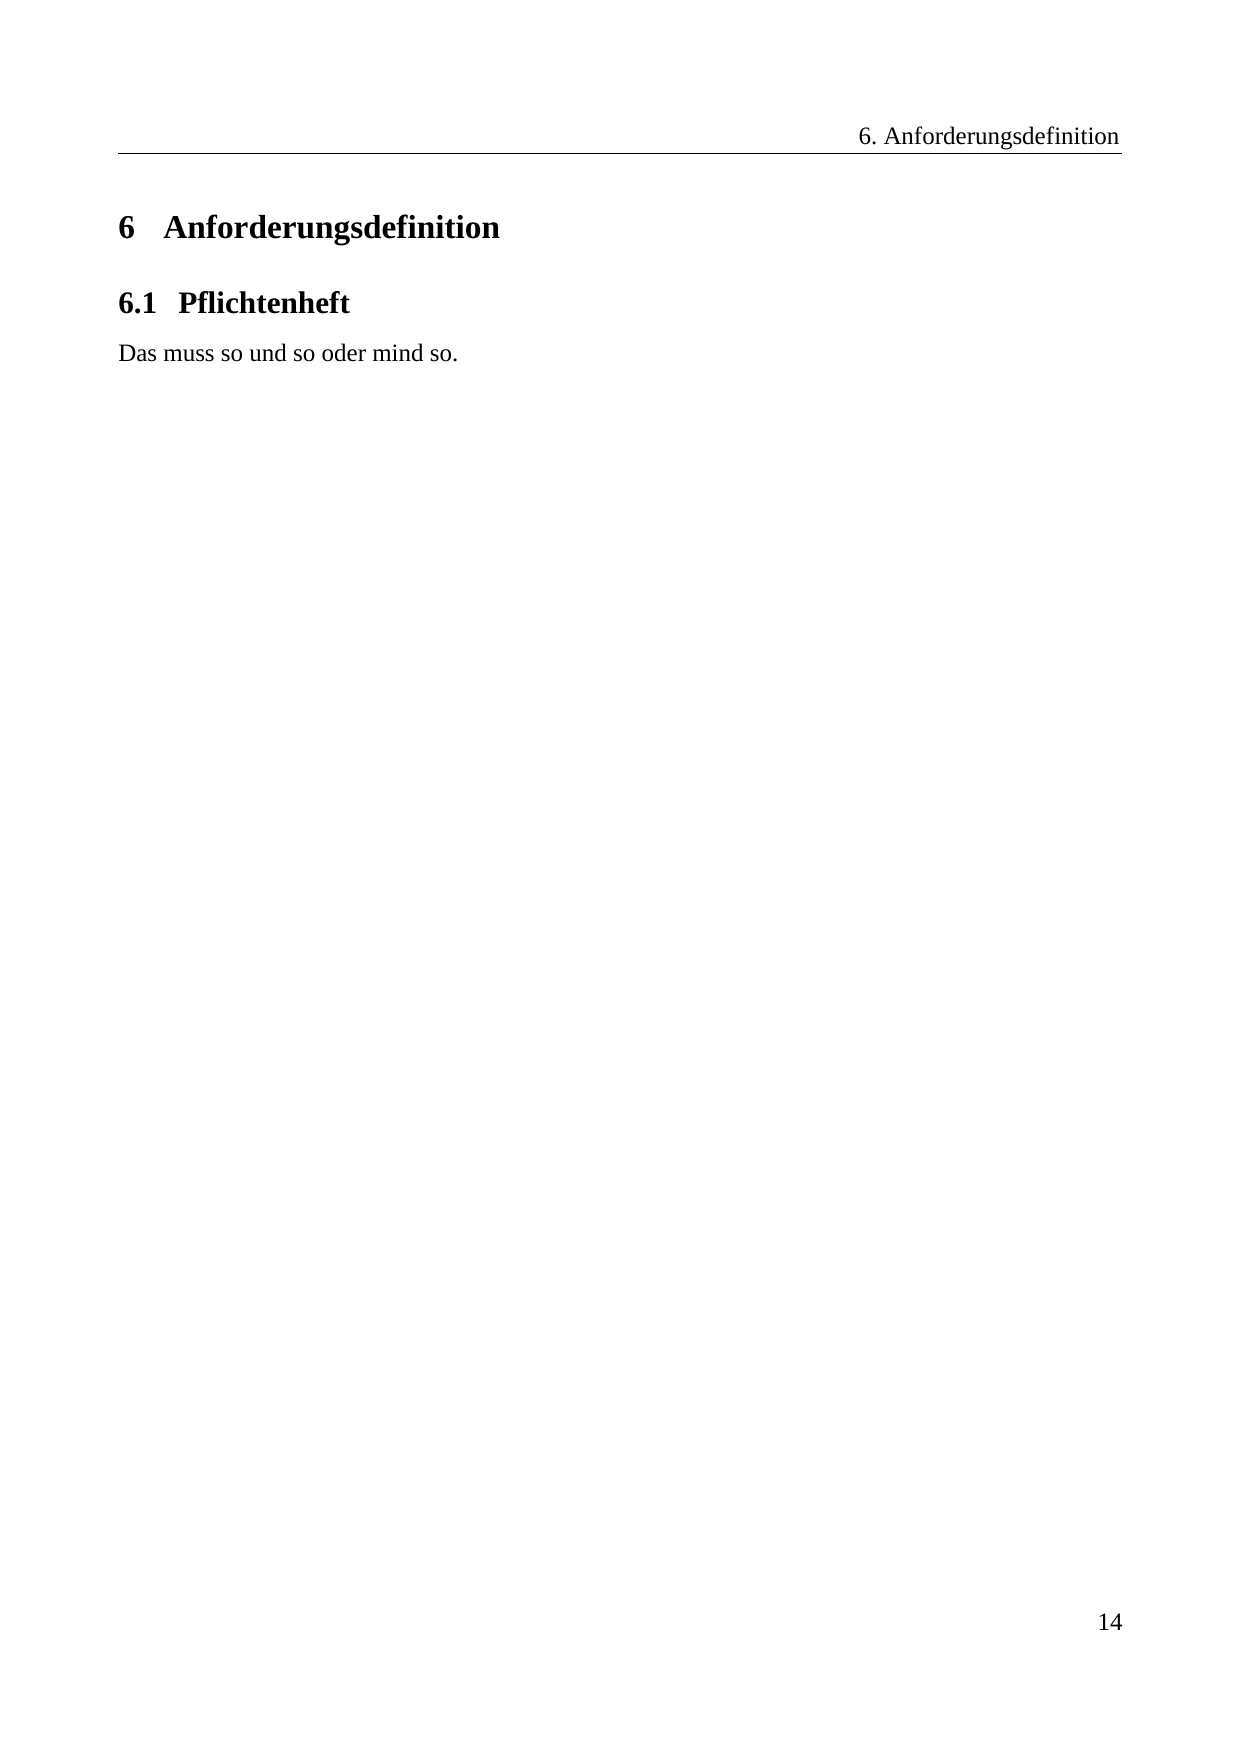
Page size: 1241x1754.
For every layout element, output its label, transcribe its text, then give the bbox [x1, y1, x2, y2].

subtitle Pflichtenheft [118, 285, 1122, 321]
text Das muss so und so oder mind so. [118, 338, 1122, 367]
subtitle Anforderungsdefinition [118, 207, 1122, 246]
